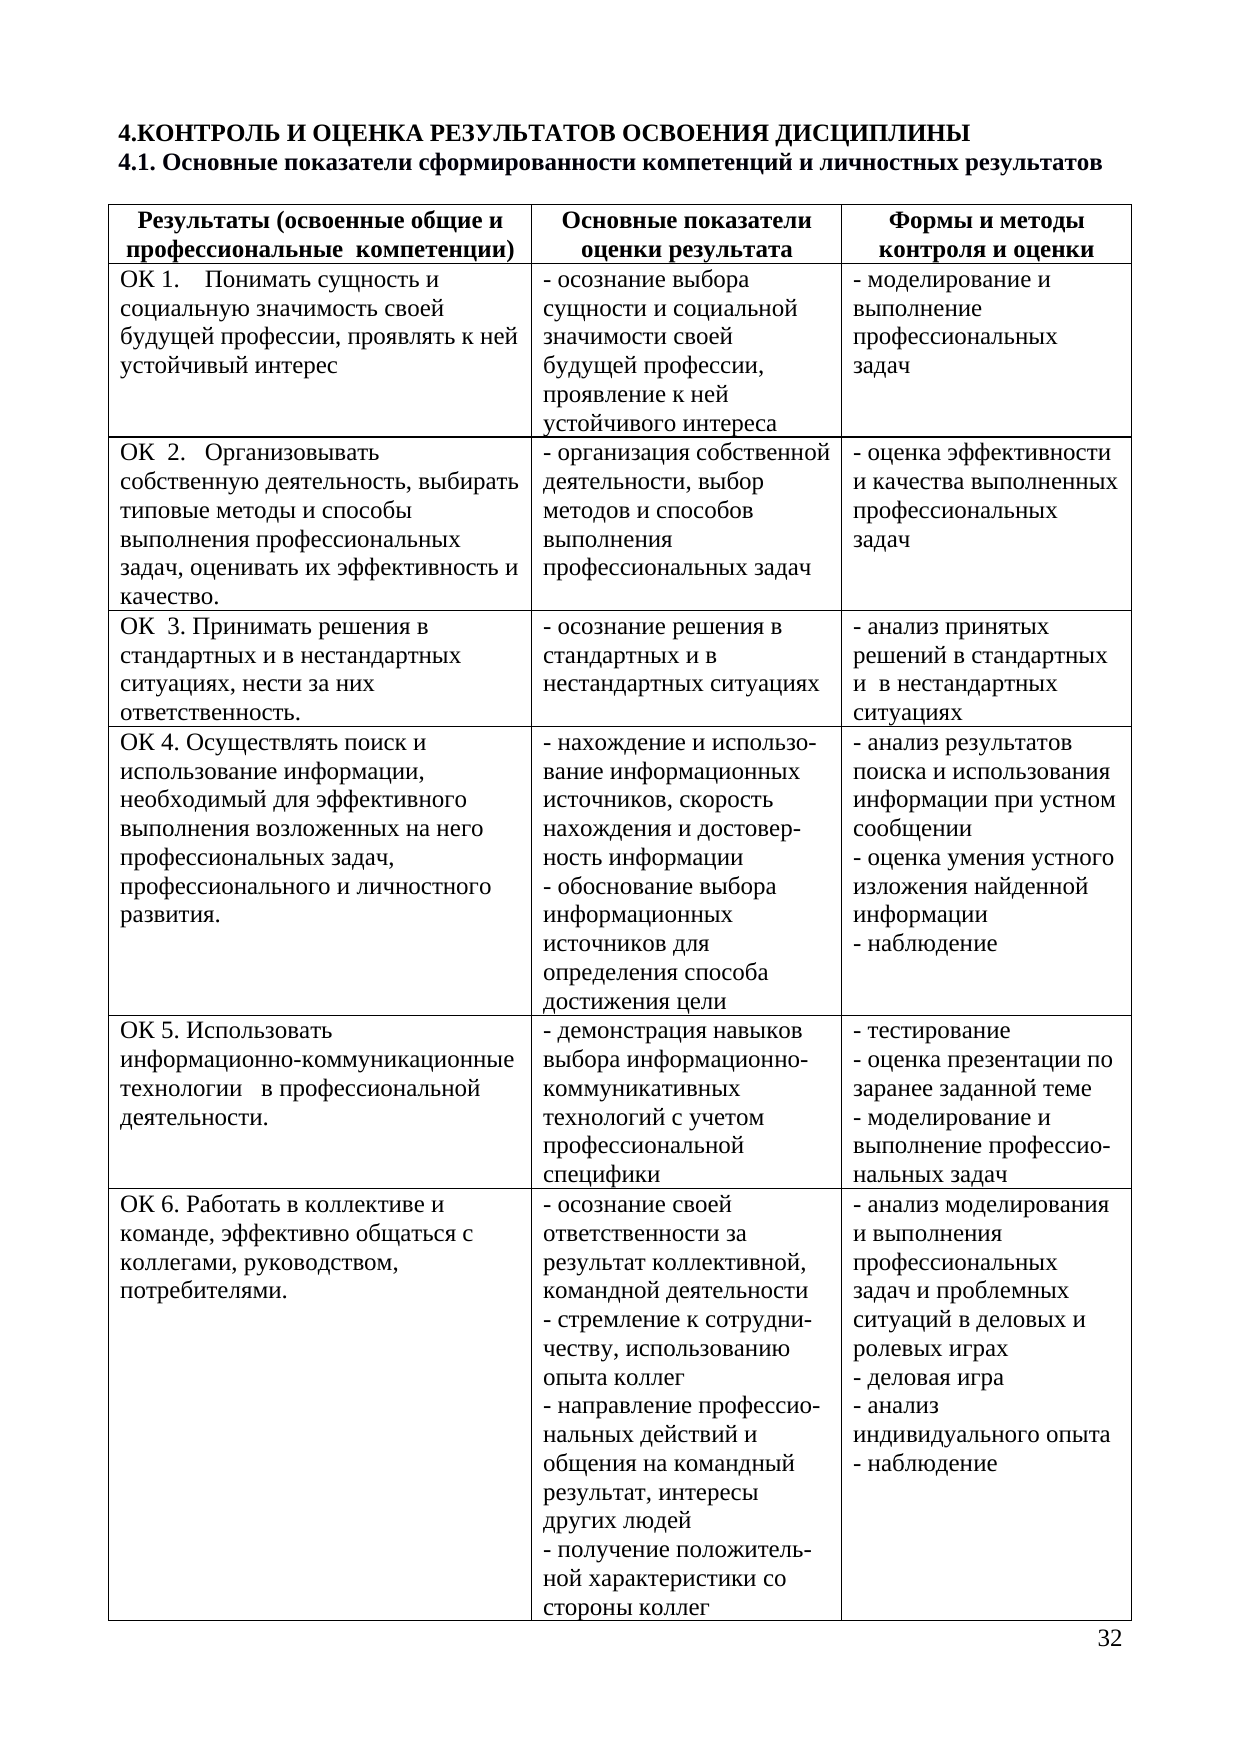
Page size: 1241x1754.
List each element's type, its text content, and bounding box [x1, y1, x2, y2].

table_cell - организация собственной деятельности, выбор методов и способов выполнения профессиональных задач [532, 438, 841, 610]
table_cell - нахождение и использо-вание информационных источников, скорость нахождения и достовер-ность информации - обоснование выбора информационных источников для определения способа достижения цели [532, 727, 841, 1014]
table_cell - тестирование - оценка презентации по заранее заданной теме - моделирование и выполнение профессио-нальных задач [842, 1016, 1131, 1188]
table_header Основные показатели оценки результата [532, 205, 841, 263]
table_cell - анализ моделирования и выполнения профессиональных задач и проблемных ситуаций в деловых и ролевых играх - деловая игра - анализ индивидуального опыта - наблюдение [842, 1189, 1131, 1620]
table_cell ОК 4. Осуществлять поиск и использование информации, необходимый для эффективного выполнения возложенных на него профессиональных задач, профессионального и личностного развития. [109, 727, 531, 1014]
table_cell - моделирование и выполнение профессиональных задач [842, 264, 1131, 436]
table_header Формы и методы контроля и оценки [842, 205, 1131, 263]
table_cell ОК 6. Работать в коллективе и команде, эффективно общаться с коллегами, руководством, потребителями. [109, 1189, 531, 1620]
text 4.1. Основные показатели сформированности компетенций и личностных результатов [118, 147, 1122, 176]
table_cell - осознание решения в стандартных и в нестандартных ситуациях [532, 611, 841, 726]
table_cell ОК 1. Понимать сущность и социальную значимость своей будущей профессии, проявлять к ней устойчивый интерес [109, 264, 531, 436]
table_cell - демонстрация навыков выбора информационно-коммуникативных технологий с учетом профессиональной специфики [532, 1016, 841, 1188]
table_cell - осознание своей ответственности за результат коллективной, командной деятельности - стремление к сотрудни-честву, использованию опыта коллег - направление профессио-нальных действий и общения на командный результат, интересы других людей - получение положитель-ной характеристики со стороны коллег [532, 1189, 841, 1620]
table_cell ОК 3. Принимать решения в стандартных и в нестандартных ситуациях, нести за них ответственность. [109, 611, 531, 726]
table_cell - анализ результатов поиска и использования информации при устном сообщении - оценка умения устного изложения найденной информации - наблюдение [842, 727, 1131, 1014]
table_header Результаты (освоенные общие и профессиональные компетенции) [109, 205, 531, 263]
table_cell - анализ принятых решений в стандартных и в нестандартных ситуациях [842, 611, 1131, 726]
table_cell - осознание выбора сущности и социальной значимости своей будущей профессии, проявление к ней устойчивого интереса [532, 264, 841, 436]
text 4.КОНТРОЛЬ И ОЦЕНКА РЕЗУЛЬТАТОВ ОСВОЕНИЯ ДИСЦИПЛИНЫ [118, 118, 1122, 147]
table_cell - оценка эффективности и качества выполненных профессиональных задач [842, 438, 1131, 610]
table_cell ОК 2. Организовывать собственную деятельность, выбирать типовые методы и способы выполнения профессиональных задач, оценивать их эффективность и качество. [109, 438, 531, 610]
table_cell ОК 5. Использовать информационно-коммуникационные технологии в профессиональной деятельности. [109, 1016, 531, 1188]
